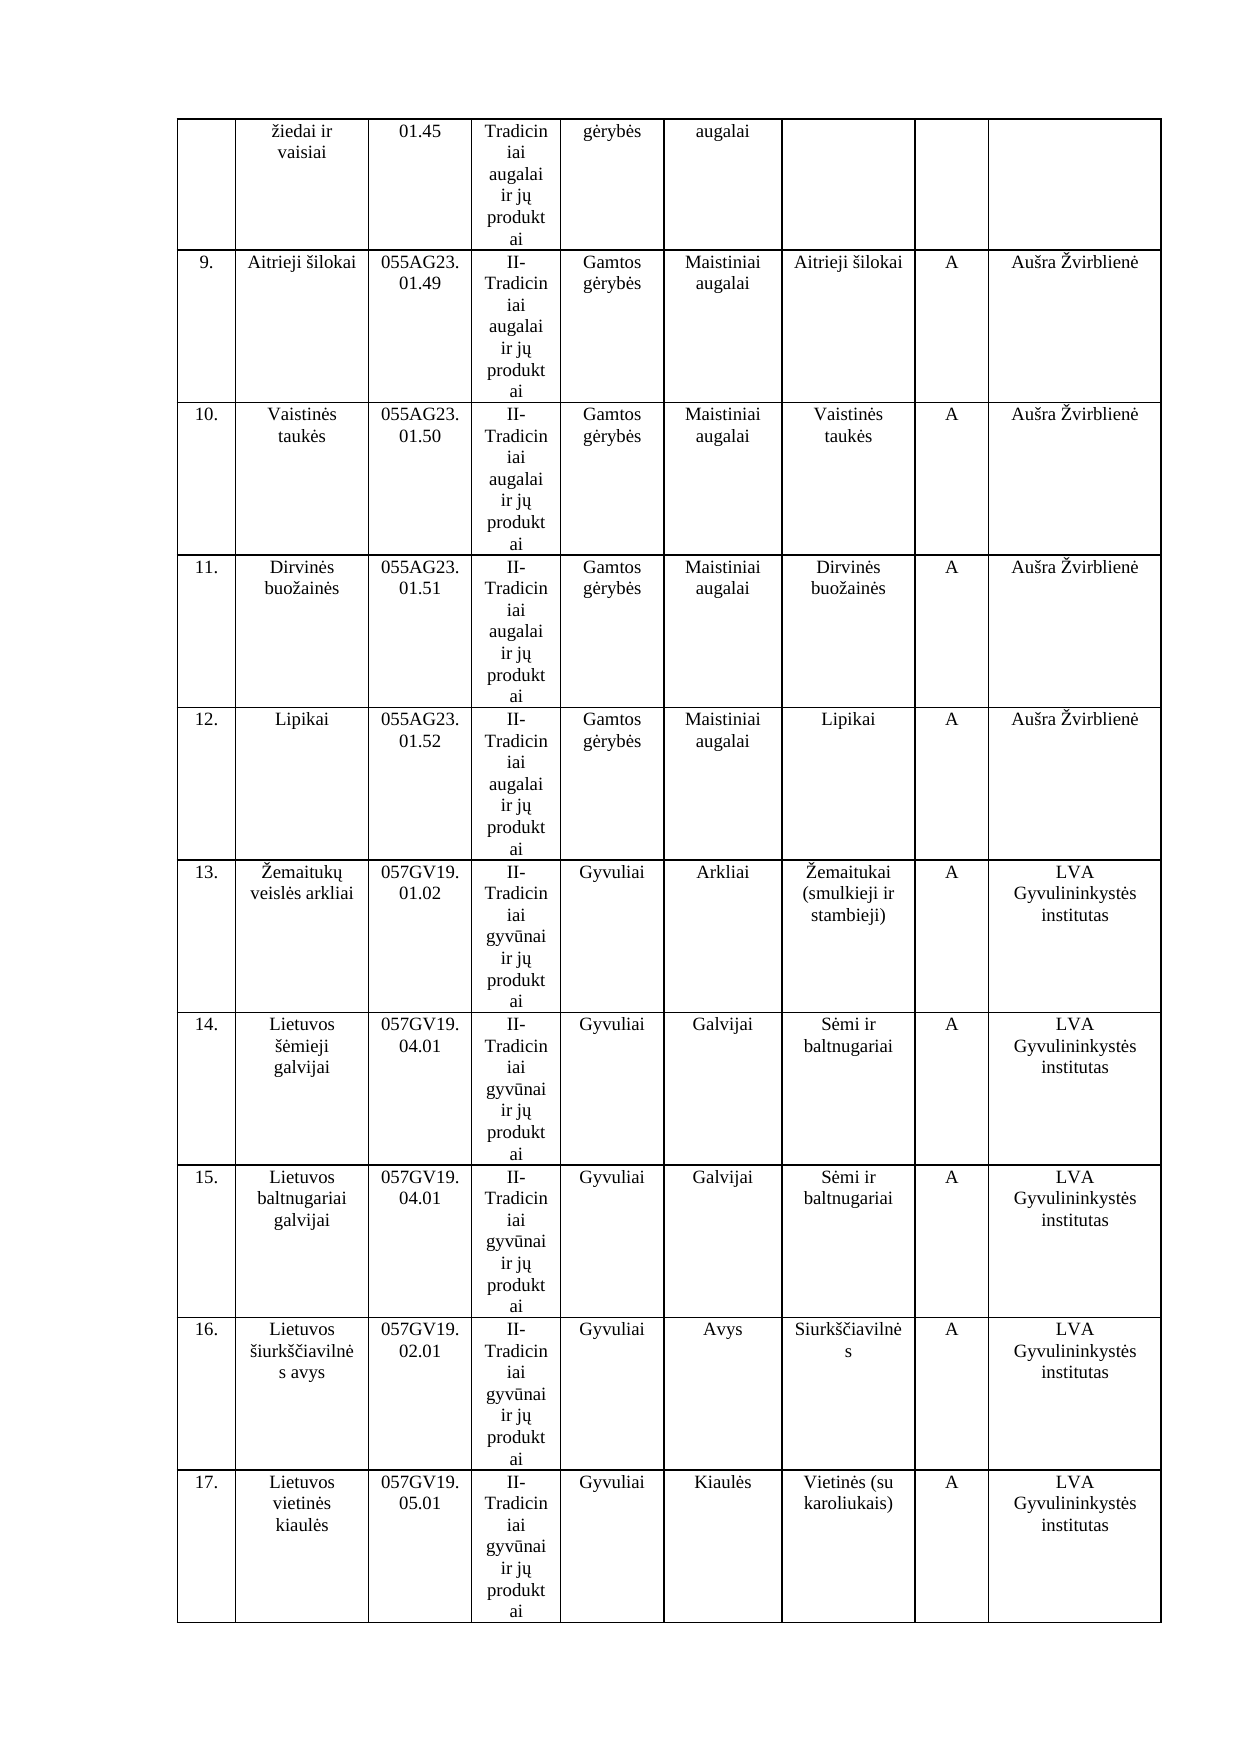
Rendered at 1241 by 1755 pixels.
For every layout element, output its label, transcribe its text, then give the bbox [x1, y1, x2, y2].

table_cell Maistiniai augalai [665, 708, 781, 859]
table_cell Gyvuliai [561, 1318, 663, 1469]
table_cell žiedai ir vaisiai [236, 120, 368, 249]
table_cell Gyvuliai [561, 1013, 663, 1164]
table_cell [989, 120, 1160, 249]
table_cell Aitrieji šilokai [236, 251, 368, 402]
table_cell 055AG23.01.51 [369, 556, 471, 707]
table_cell LVA Gyvulininkystės institutas [989, 1471, 1160, 1622]
table_cell 055AG23.01.52 [369, 708, 471, 859]
table_cell Aušra Žvirblienė [989, 708, 1160, 859]
table_cell A [916, 403, 988, 554]
table_cell Galvijai [665, 1166, 781, 1317]
table_cell Tradiciniai augalai ir jų produktai [472, 120, 560, 249]
table_cell II-Tradiciniai gyvūnai ir jų produktai [472, 861, 560, 1012]
table_cell Maistiniai augalai [665, 556, 781, 707]
table_cell A [916, 1013, 988, 1164]
table_cell A [916, 708, 988, 859]
table_cell Gyvuliai [561, 861, 663, 1012]
table_cell A [916, 556, 988, 707]
table_cell 057GV19.04.01 [369, 1166, 471, 1317]
table_cell Aušra Žvirblienė [989, 403, 1160, 554]
table_cell 10. [178, 403, 235, 554]
table_cell [916, 120, 988, 249]
table_cell A [916, 1166, 988, 1317]
table_cell Dirvinės buožainės [236, 556, 368, 707]
table_cell Arkliai [665, 861, 781, 1012]
table_cell 12. [178, 708, 235, 859]
table_cell 057GV19.04.01 [369, 1013, 471, 1164]
table_cell Gyvuliai [561, 1471, 663, 1622]
table_cell II-Tradiciniai gyvūnai ir jų produktai [472, 1471, 560, 1622]
table_cell Aitrieji šilokai [783, 251, 914, 402]
table_cell 16. [178, 1318, 235, 1469]
table_cell Vaistinės taukės [783, 403, 914, 554]
table_cell 057GV19.01.02 [369, 861, 471, 1012]
table_cell II-Tradiciniai augalai ir jų produktai [472, 403, 560, 554]
table_cell A [916, 861, 988, 1012]
table_cell II-Tradiciniai gyvūnai ir jų produktai [472, 1013, 560, 1164]
table_cell Gyvuliai [561, 1166, 663, 1317]
table_cell LVA Gyvulininkystės institutas [989, 1013, 1160, 1164]
table_cell Gamtos gėrybės [561, 708, 663, 859]
table_cell 15. [178, 1166, 235, 1317]
table_cell 057GV19.02.01 [369, 1318, 471, 1469]
table_cell Dirvinės buožainės [783, 556, 914, 707]
table_cell Vaistinės taukės [236, 403, 368, 554]
table_cell II-Tradiciniai augalai ir jų produktai [472, 708, 560, 859]
table_cell Lietuvos baltnugariai galvijai [236, 1166, 368, 1317]
table_cell Galvijai [665, 1013, 781, 1164]
table_cell II-Tradiciniai augalai ir jų produktai [472, 556, 560, 707]
table_cell [783, 120, 914, 249]
table_cell Avys [665, 1318, 781, 1469]
table_cell LVA Gyvulininkystės institutas [989, 1166, 1160, 1317]
table_cell Žemaitukų veislės arkliai [236, 861, 368, 1012]
table_cell Aušra Žvirblienė [989, 556, 1160, 707]
table_cell Gamtos gėrybės [561, 251, 663, 402]
table_cell Žemaitukai (smulkieji ir stambieji) [783, 861, 914, 1012]
table_cell 055AG23.01.49 [369, 251, 471, 402]
table_cell 17. [178, 1471, 235, 1622]
table_cell Gamtos gėrybės [561, 556, 663, 707]
table_cell 9. [178, 251, 235, 402]
table_cell II-Tradiciniai augalai ir jų produktai [472, 251, 560, 402]
table_cell 01.45 [369, 120, 471, 249]
table_cell II-Tradiciniai gyvūnai ir jų produktai [472, 1318, 560, 1469]
table_cell LVA Gyvulininkystės institutas [989, 1318, 1160, 1469]
table_cell II-Tradiciniai gyvūnai ir jų produktai [472, 1166, 560, 1317]
table_cell Lietuvos šėmieji galvijai [236, 1013, 368, 1164]
table_cell LVA Gyvulininkystės institutas [989, 861, 1160, 1012]
table_cell Sėmi ir baltnugariai [783, 1166, 914, 1317]
table_cell Kiaulės [665, 1471, 781, 1622]
table_cell Lietuvos vietinės kiaulės [236, 1471, 368, 1622]
table_cell Maistiniai augalai [665, 251, 781, 402]
table_cell augalai [665, 120, 781, 249]
table_cell A [916, 1471, 988, 1622]
table_cell gėrybės [561, 120, 663, 249]
table_cell Lietuvos šiurkščiavilnės avys [236, 1318, 368, 1469]
table_cell Gamtos gėrybės [561, 403, 663, 554]
table_cell 13. [178, 861, 235, 1012]
table_cell Aušra Žvirblienė [989, 251, 1160, 402]
table_cell Vietinės (su karoliukais) [783, 1471, 914, 1622]
table_cell 055AG23.01.50 [369, 403, 471, 554]
table_cell Siurkščiavilnės [783, 1318, 914, 1469]
table_cell Maistiniai augalai [665, 403, 781, 554]
table_cell Lipikai [236, 708, 368, 859]
table_cell 057GV19.05.01 [369, 1471, 471, 1622]
table_cell Lipikai [783, 708, 914, 859]
table_cell 11. [178, 556, 235, 707]
table_cell 14. [178, 1013, 235, 1164]
table_cell Sėmi ir baltnugariai [783, 1013, 914, 1164]
table_cell [178, 120, 235, 249]
table_cell A [916, 251, 988, 402]
table_cell A [916, 1318, 988, 1469]
